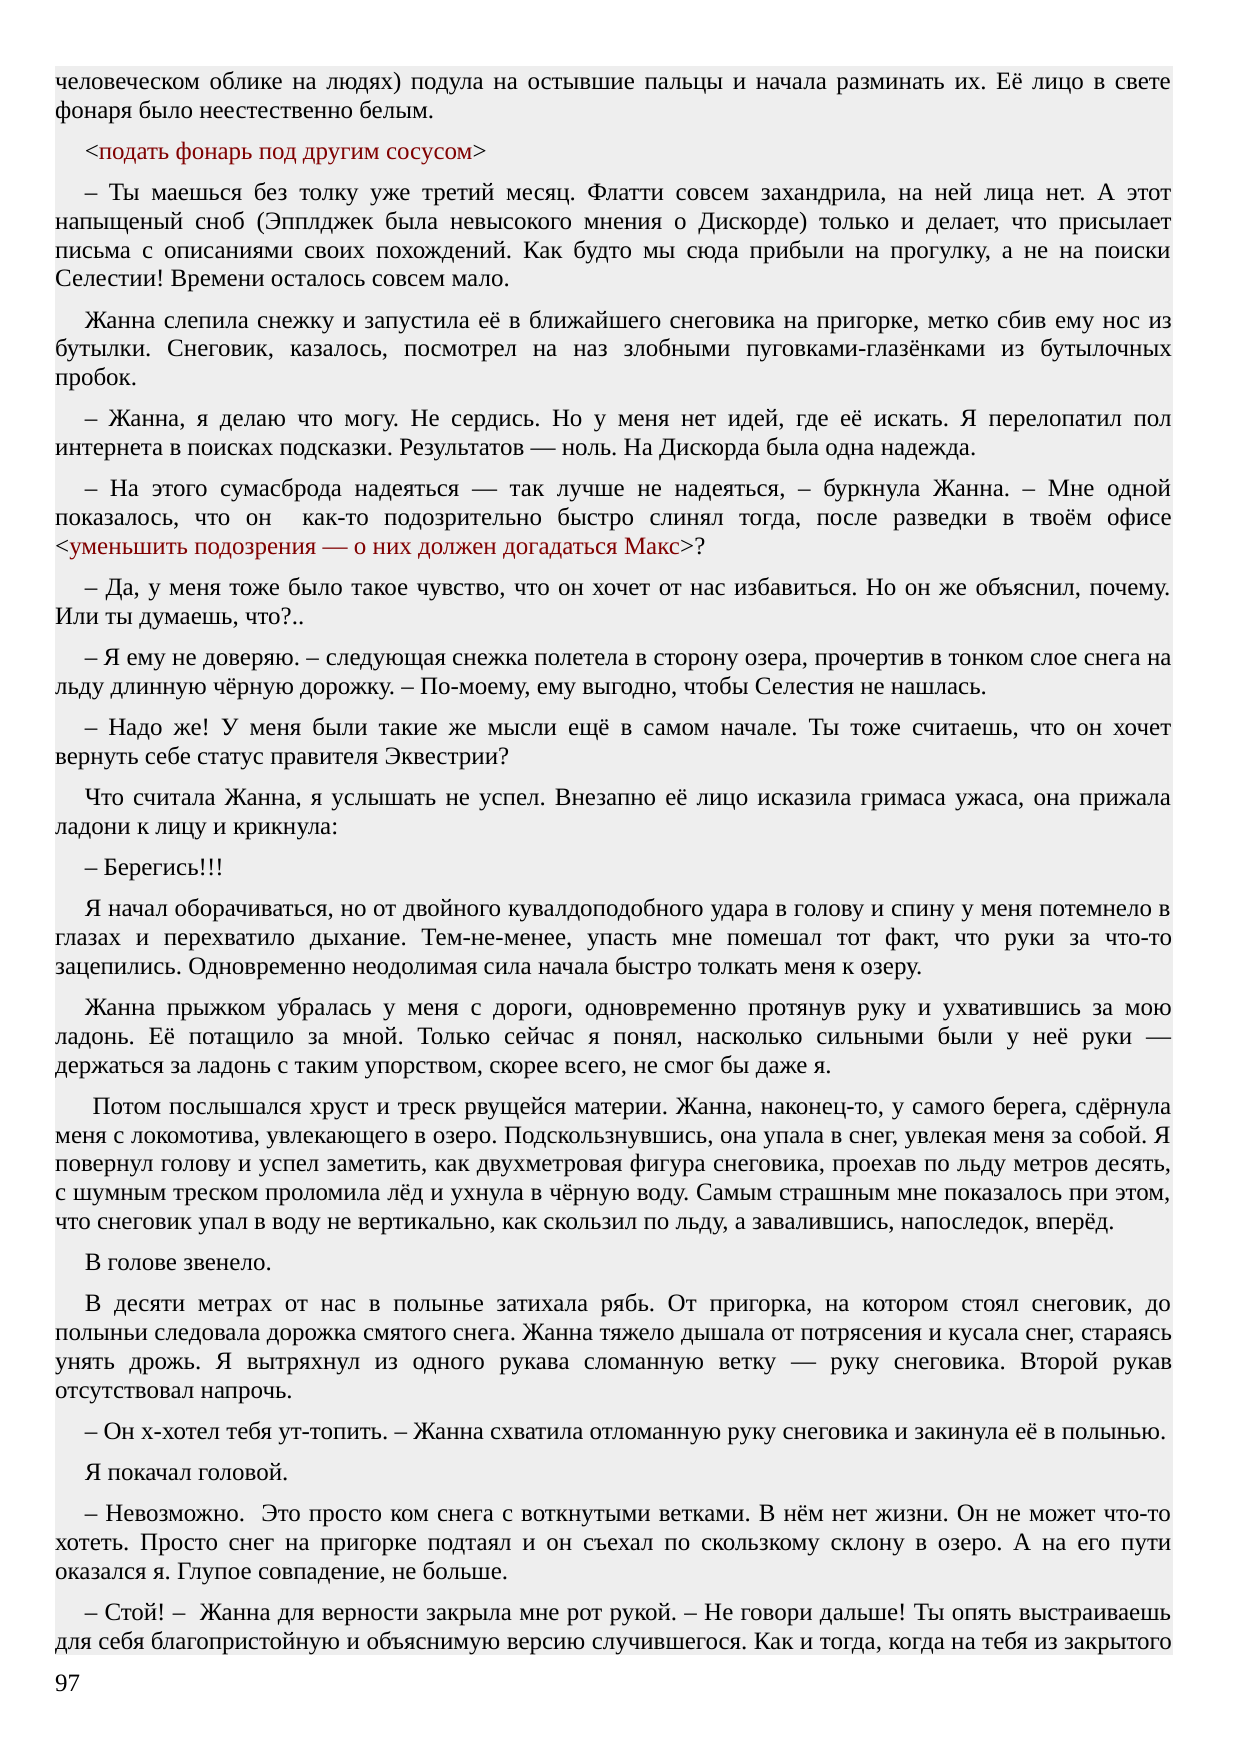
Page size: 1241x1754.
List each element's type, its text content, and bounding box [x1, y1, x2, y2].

text – Ты маешься без толку уже третий месяц. Флатти совсем захандрила, на ней лица нет. А этот напыщеный сноб (Эпплджек была невысокого мнения о Дискорде) только и делает, что присылает письма с описаниями своих похождений. Как будто мы сюда прибыли на прогулку, а не на поиски Селестии! Времени осталось совсем мало. [55, 177, 1173, 292]
text – Да, у меня тоже было такое чувство, что он хочет от нас избавиться. Но он же объяснил, почему. Или ты думаешь, что?.. [55, 572, 1173, 630]
text – На этого сумасброда надеяться — так лучше не надеяться, – буркнула Жанна. – Мне одной показалось, что он как-то подозрительно быстро слинял тогда, после разведки в твоём офисе <уменьшить подозрения — о них должен догадаться Макс>? [55, 473, 1173, 560]
text Я начал оборачиваться, но от двойного кувалдоподобного удара в голову и спину у меня потемнело в глазах и перехватило дыхание. Тем-не-менее, упасть мне помешал тот факт, что руки за что-то зацепились. Одновременно неодолимая сила начала быстро толкать меня к озеру. [55, 893, 1173, 980]
text – Стой! – Жанна для верности закрыла мне рот рукой. – Не говори дальше! Ты опять выстраиваешь для себя благопристойную и объяснимую версию случившегося. Как и тогда, когда на тебя из закрытого [55, 1597, 1173, 1655]
text – Он х-хотел тебя ут-топить. – Жанна схватила отломанную руку снеговика и закинула её в полынью. [55, 1416, 1173, 1445]
text Что считала Жанна, я услышать не успел. Внезапно её лицо исказила гримаса ужаса, она прижала ладони к лицу и крикнула: [55, 782, 1173, 840]
text – Берегись!!! [55, 852, 1173, 881]
text В голове звенело. [55, 1247, 1173, 1276]
text Я покачал головой. [55, 1457, 1173, 1486]
text – Надо же! У меня были такие же мысли ещё в самом начале. Ты тоже считаешь, что он хочет вернуть себе статус правителя Эквестрии? [55, 712, 1173, 770]
text В десяти метрах от нас в полынье затихала рябь. От пригорка, на котором стоял снеговик, до полыньи следовала дорожка смятого снега. Жанна тяжело дышала от потрясения и кусала снег, стараясь унять дрожь. Я вытряхнул из одного рукава сломанную ветку — руку снеговика. Второй рукав отсутствовал напрочь. [55, 1288, 1173, 1403]
text человеческом облике на людях) подула на остывшие пальцы и начала разминать их. Её лицо в свете фонаря было неестественно белым. [55, 66, 1173, 123]
text Жанна прыжком убралась у меня с дороги, одновременно протянув руку и ухватившись за мою ладонь. Её потащило за мной. Только сейчас я понял, насколько сильными были у неё руки — держаться за ладонь с таким упорством, скорее всего, не смог бы даже я. [55, 992, 1173, 1078]
text – Жанна, я делаю что могу. Не сердись. Но у меня нет идей, где её искать. Я перелопатил пол интернета в поисках подсказки. Результатов — ноль. На Дискорда была одна надежда. [55, 403, 1173, 461]
text Потом послышался хруст и треск рвущейся материи. Жанна, наконец-то, у самого берега, сдёрнула меня с локомотива, увлекающего в озеро. Подскользнувшись, она упала в снег, увлекая меня за собой. Я повернул голову и успел заметить, как двухметровая фигура снеговика, проехав по льду метров десять, с шумным треском проломила лёд и ухнула в чёрную воду. Самым страшным мне показалось при этом, что снеговик упал в воду не вертикально, как скользил по льду, а завалившись, напоследок, вперёд. [55, 1091, 1173, 1235]
text <подать фонарь под другим сосусом> [55, 136, 1173, 165]
text Жанна слепила снежку и запустила её в ближайшего снеговика на пригорке, метко сбив ему нос из бутылки. Снеговик, казалось, посмотрел на наз злобными пуговками-глазёнками из бутылочных пробок. [55, 305, 1173, 391]
text – Невозможно. Это просто ком снега с воткнутыми ветками. В нём нет жизни. Он не может что-то хотеть. Просто снег на пригорке подтаял и он съехал по скользкому склону в озеро. А на его пути оказался я. Глупое совпадение, не больше. [55, 1498, 1173, 1585]
text – Я ему не доверяю. – следующая снежка полетела в сторону озера, прочертив в тонком слое снега на льду длинную чёрную дорожку. – По-моему, ему выгодно, чтобы Селестия не нашлась. [55, 642, 1173, 700]
